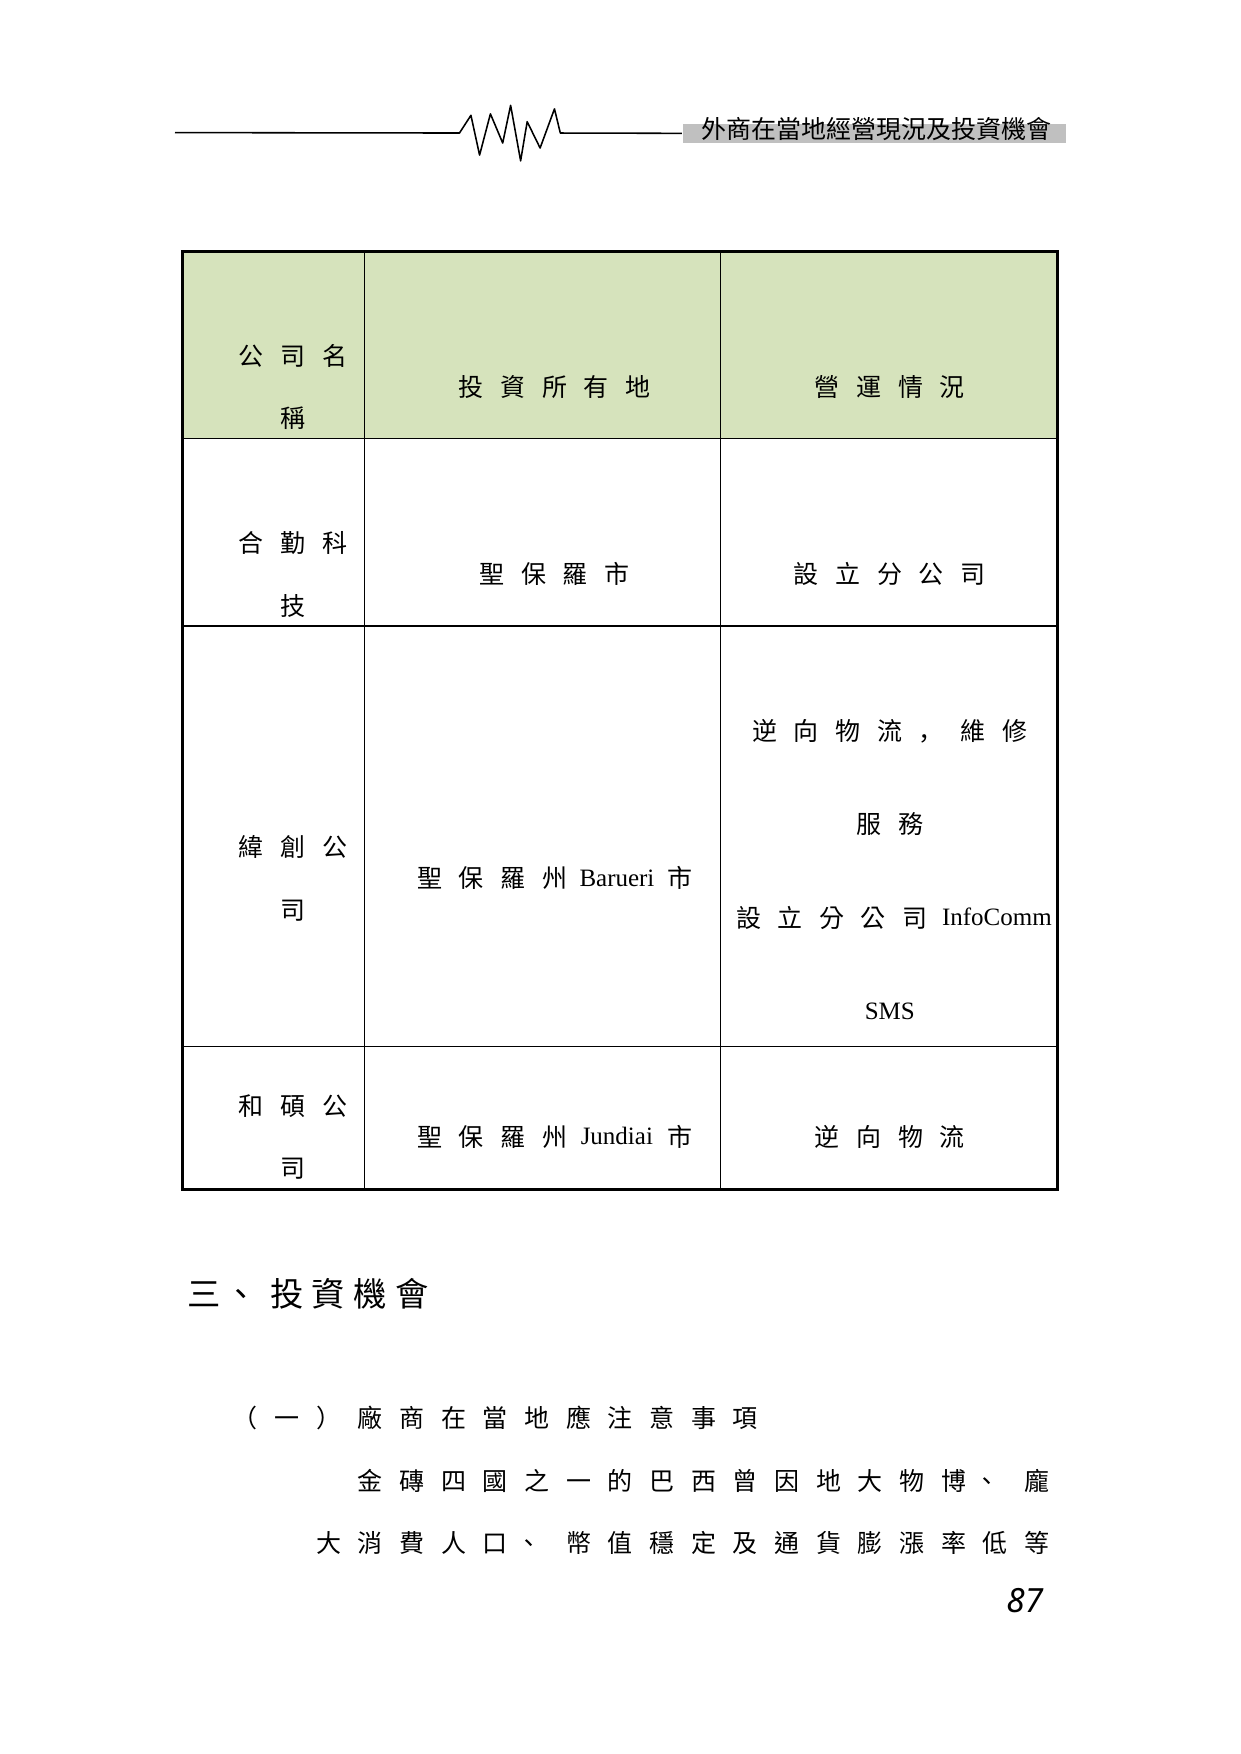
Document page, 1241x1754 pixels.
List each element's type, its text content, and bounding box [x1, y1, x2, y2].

table_header 投資所有地 [365, 253, 720, 438]
table_cell 逆向物流，維修服務 設立分公司InfoComm SMS [721, 627, 1056, 1046]
text 金磚四國之一的巴西曾因地大物博、龐大消費人口、幣值穩定及通貨膨漲率低等 [284, 1438, 1058, 1563]
table_cell 合勤科技 [184, 439, 364, 625]
table_cell 聖保羅州Barueri市 [365, 627, 720, 1046]
text 三、投資機會 [183, 1250, 1058, 1313]
table_cell 和碩公司 [184, 1047, 364, 1188]
table_header 營運情況 [721, 253, 1056, 438]
text （一）廠商在當地應注意事項 [208, 1375, 1058, 1438]
table_cell 緯創公司 [184, 627, 364, 1046]
table_header 公司名稱 [184, 253, 364, 438]
table_cell 設立分公司 [721, 439, 1056, 625]
table_cell 逆向物流 [721, 1047, 1056, 1188]
table_cell 聖保羅市 [365, 439, 720, 625]
table_cell 聖保羅州Jundiai市 [365, 1047, 720, 1188]
